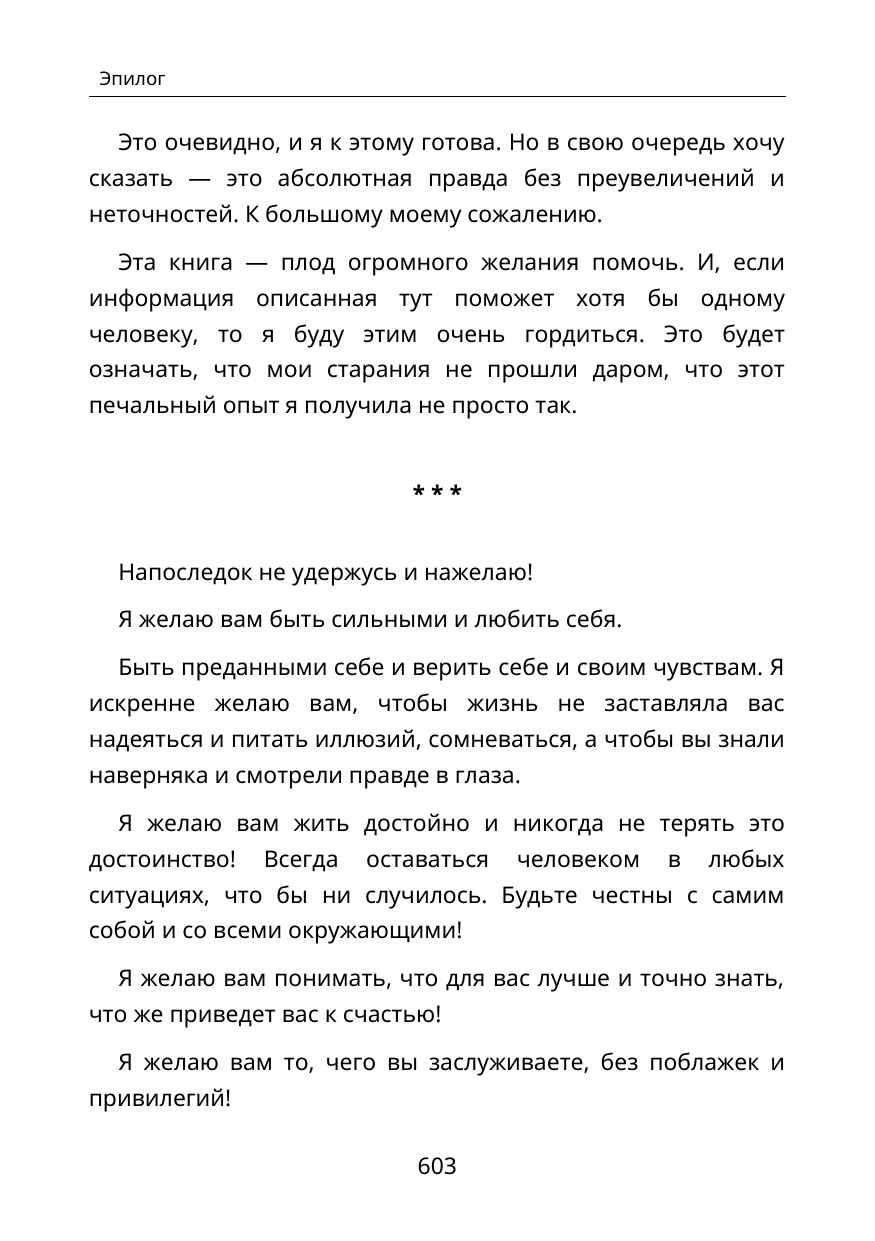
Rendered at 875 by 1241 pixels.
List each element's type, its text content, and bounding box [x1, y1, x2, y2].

text Я желаю вам понимать, что для вас лучше и точно знать, что же приведет вас к счастью! [88, 962, 786, 1029]
subtitle * * * [88, 478, 786, 510]
text Это очевидно, и я к этому готова. Но в свою очередь хочу сказать — это абсолютная правда без преувеличений и неточностей. К большому моему сожалению. [88, 126, 786, 229]
text Я желаю вам то, чего вы заслуживаете, без поблажек и привилегий! [88, 1046, 786, 1113]
text Эта книга — плод огромного желания помочь. И, если информация описанная тут поможет хотя бы одному человеку, то я буду этим очень гордиться. Это будет означать, что мои старания не прошли даром, что этот печальный опыт я получила не просто так. [88, 246, 786, 421]
text Напоследок не удержусь и нажелаю! [88, 556, 786, 587]
text Я желаю вам жить достойно и никогда не терять это достоинство! Всегда оставаться человеком в любых ситуациях, что бы ни случилось. Будьте честны с самим собой и со всеми окружающими! [88, 807, 786, 946]
text Быть преданными себе и верить себе и своим чувствам. Я искренне желаю вам, чтобы жизнь не заставляла вас надеяться и питать иллюзий, сомневаться, а чтобы вы знали наверняка и смотрели правде в глаза. [88, 651, 786, 790]
text Я желаю вам быть сильными и любить себя. [88, 603, 786, 635]
